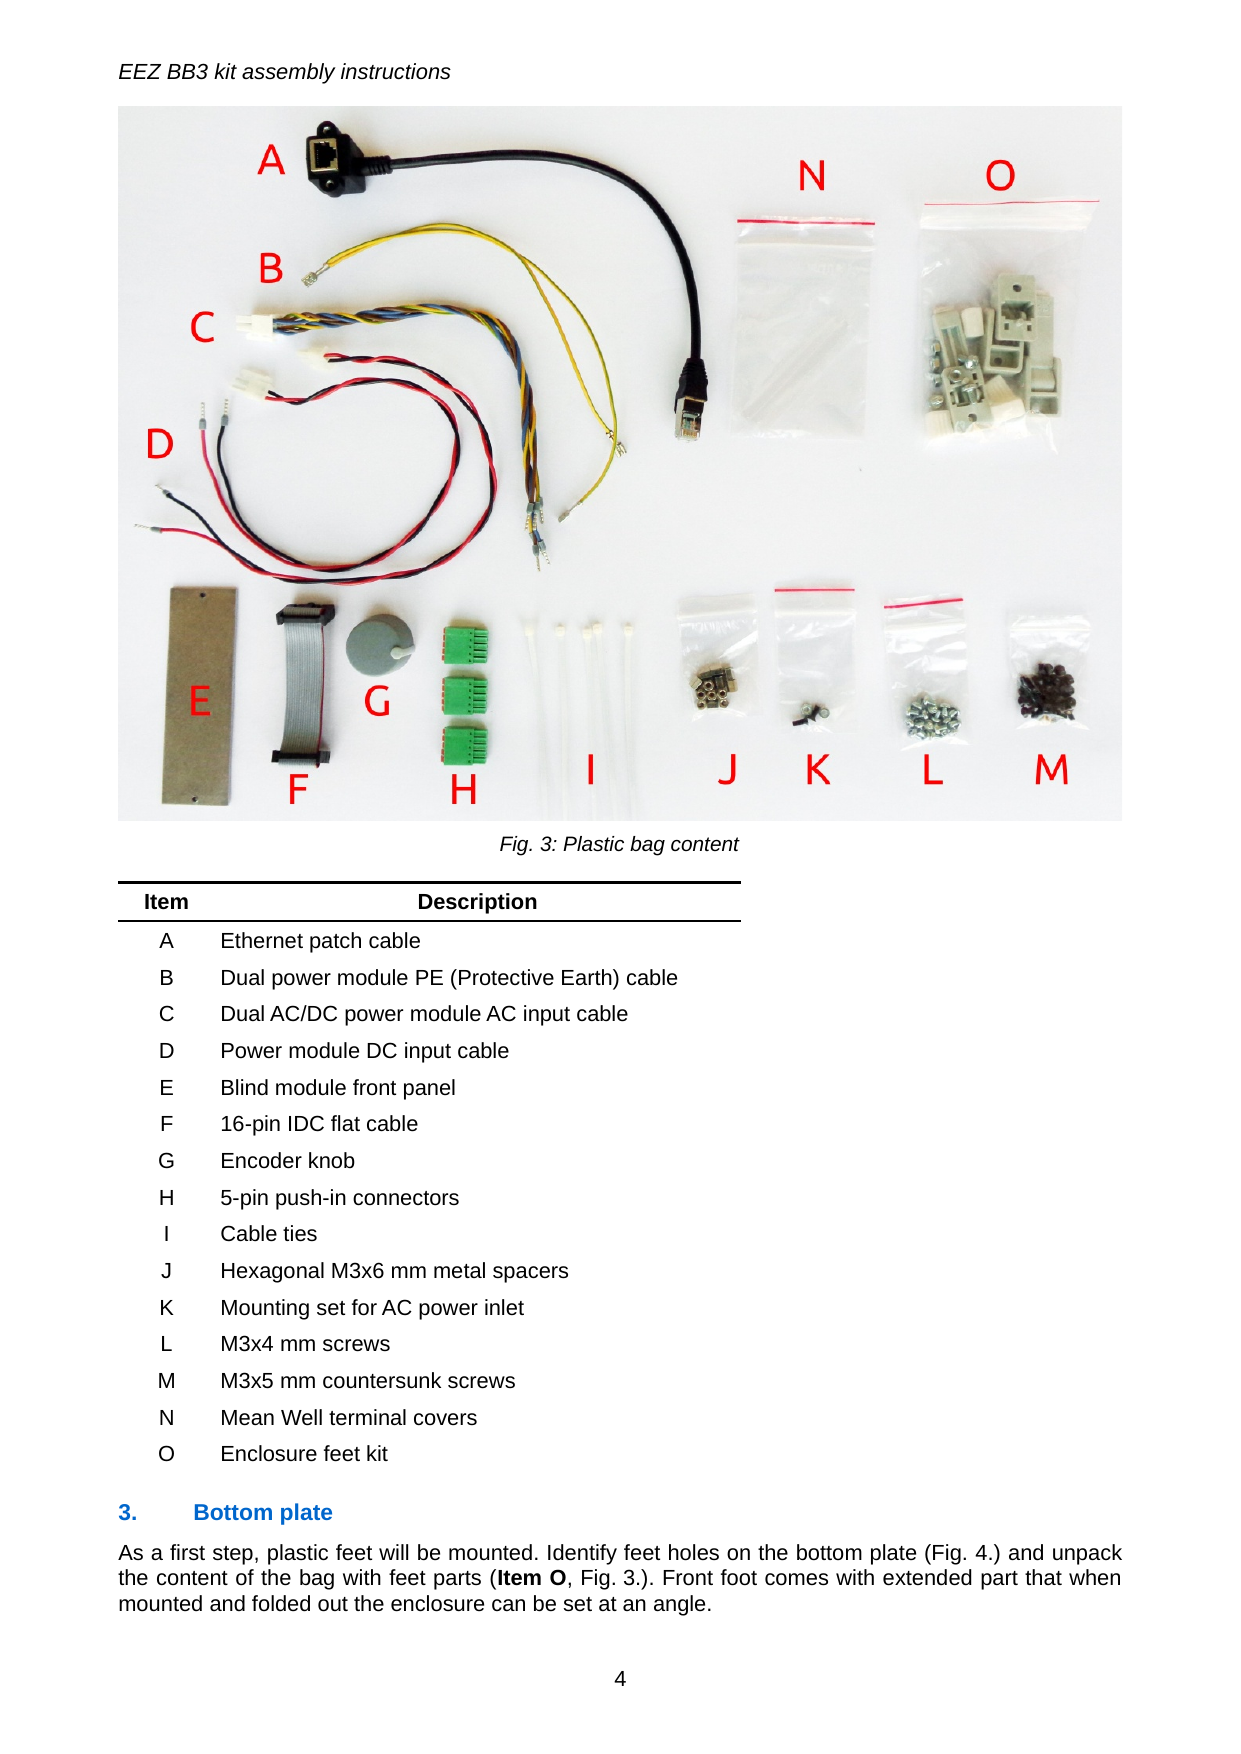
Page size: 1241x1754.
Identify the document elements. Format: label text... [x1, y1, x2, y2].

table_cell Encoder knob [215, 1142, 741, 1179]
table_cell Mean Well terminal covers [215, 1399, 741, 1436]
table_cell 5-pin push-in connectors [215, 1179, 741, 1216]
table_cell M [118, 1362, 214, 1399]
table_cell K [118, 1289, 214, 1326]
table_cell Blind module front panel [215, 1069, 741, 1106]
table_cell H [118, 1179, 214, 1216]
table_cell C [118, 996, 214, 1032]
table_cell Ethernet patch cable [215, 922, 741, 959]
table_cell E [118, 1069, 214, 1106]
picture [118, 106, 1123, 821]
table_cell Mounting set for AC power inlet [215, 1289, 741, 1326]
subtitle Bottom plate [118, 1499, 1122, 1525]
table_cell Enclosure feet kit [215, 1436, 741, 1472]
table_cell M3x4 mm screws [215, 1326, 741, 1362]
table_cell Hexagonal M3x6 mm metal spacers [215, 1252, 741, 1289]
text Fig. 3: Plastic bag content [118, 821, 1122, 856]
table_cell O [118, 1436, 214, 1472]
text As a first step, plastic feet will be mounted. Identify feet holes on the bottom plate (Fig. 4.) and unpack the content of the bag with feet parts (Item O, Fig. 3.). Front foot comes with extended part that when mounted and folded out the enclosure can be set at an angle. [118, 1540, 1122, 1616]
table_cell Power module DC input cable [215, 1032, 741, 1069]
table_cell Cable ties [215, 1216, 741, 1252]
table_cell B [118, 959, 214, 996]
table_cell 16-pin IDC flat cable [215, 1106, 741, 1142]
table_cell Dual AC/DC power module AC input cable [215, 996, 741, 1032]
table_cell I [118, 1216, 214, 1252]
table_cell G [118, 1142, 214, 1179]
table_cell J [118, 1252, 214, 1289]
table_cell D [118, 1032, 214, 1069]
table_cell N [118, 1399, 214, 1436]
table_cell Dual power module PE (Protective Earth) cable [215, 959, 741, 996]
table_cell A [118, 922, 214, 959]
table_cell L [118, 1326, 214, 1362]
table_header Item [118, 884, 214, 920]
table_cell F [118, 1106, 214, 1142]
table_cell M3x5 mm countersunk screws [215, 1362, 741, 1399]
table_header Description [215, 884, 741, 920]
